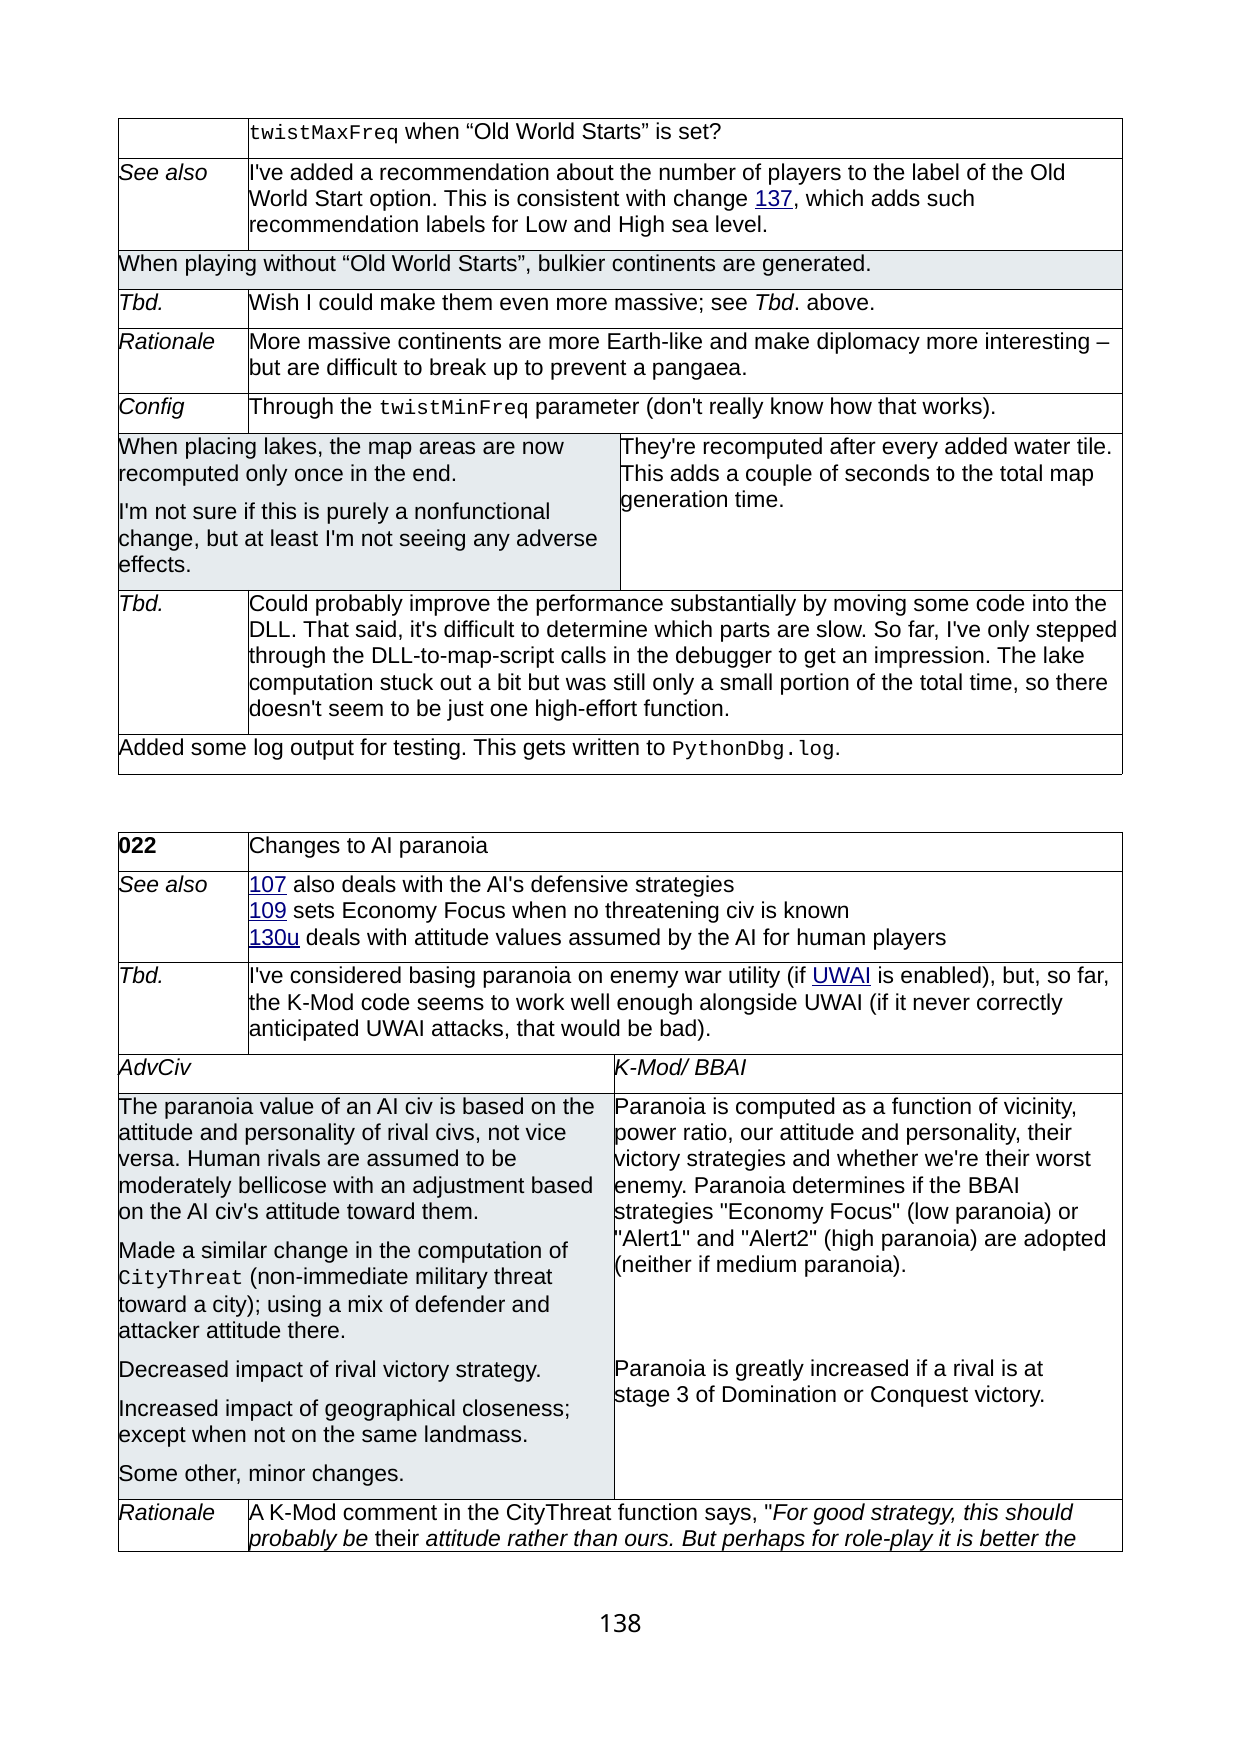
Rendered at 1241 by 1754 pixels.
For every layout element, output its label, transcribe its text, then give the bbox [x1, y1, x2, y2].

table_cell When playing without “Old World Starts”, bulkier continents are generated. [119, 251, 1122, 289]
table_cell See also [119, 159, 248, 250]
table_cell Config [119, 394, 248, 433]
table_cell A K-Mod comment in the CityThreat function says, "For good strategy, this should probably be their attitude rather than ours. But perhaps for role-play it is better the [249, 1500, 1122, 1551]
table_cell They're recomputed after every added water tile. This adds a couple of seconds to the total map generation time. [621, 434, 1122, 590]
table_cell K-Mod/ BBAI [615, 1055, 1122, 1093]
table_cell AdvCiv [119, 1055, 614, 1093]
table_cell 107 also deals with the AI's defensive strategies 109 sets Economy Focus when no threatening civ is known 130u deals with attitude values assumed by the AI for human players [249, 872, 1122, 962]
table_cell Wish I could make them even more massive; see Tbd. above. [249, 290, 1122, 328]
table_cell I've considered basing paranoia on enemy war utility (if UWAI is enabled), but, so far, the K-Mod code seems to work well enough alongside UWAI (if it never correctly anticipated UWAI attacks, that would be bad). [249, 963, 1122, 1054]
table_cell Tbd. [119, 290, 248, 328]
table_cell Could probably improve the performance substantially by moving some code into the DLL. That said, it's difficult to determine which parts are slow. So far, I've only stepped through the DLL-to-map-script calls in the debugger to get an impression. The lake computation stuck out a bit but was still only a small portion of the total time, so there doesn't seem to be just one high-effort function. [249, 591, 1122, 734]
table_cell [119, 119, 248, 158]
table_cell I've added a recommendation about the number of players to the label of the Old World Start option. This is consistent with change 137, which adds such recommendation labels for Low and High sea level. [249, 159, 1122, 250]
table_cell When placing lakes, the map areas are now recomputed only once in the end. I'm not sure if this is purely a nonfunctional change, but at least I'm not seeing any adverse effects. [119, 434, 620, 590]
table_cell Added some log output for testing. This gets written to PythonDbg.log. [119, 735, 1122, 774]
table_cell More massive continents are more Earth-like and make diplomacy more interesting – but are difficult to break up to prevent a pangaea. [249, 329, 1122, 393]
table_cell See also [119, 872, 248, 962]
table_cell Tbd. [119, 963, 248, 1054]
table_cell Through the twistMinFreq parameter (don't really know how that works). [249, 394, 1122, 433]
table_header Changes to AI paranoia [249, 833, 1122, 871]
table_cell The paranoia value of an AI civ is based on the attitude and personality of rival civs, not vice versa. Human rivals are assumed to be moderately bellicose with an adjustment based on the AI civ's attitude toward them. Made a similar change in the computation of CityThreat (non-immediate military threat toward a city); using a mix of defender and attacker attitude there. Decreased impact of rival victory strategy. Increased impact of geographical closeness; except when not on the same landmass. Some other, minor changes. [119, 1094, 614, 1499]
table_cell Rationale [119, 329, 248, 393]
table_cell Paranoia is computed as a function of vicinity, power ratio, our attitude and personality, their victory strategies and whether we're their worst enemy. Paranoia determines if the BBAI strategies "Economy Focus" (low paranoia) or "Alert1" and "Alert2" (high paranoia) are adopted (neither if medium paranoia). Paranoia is greatly increased if a rival is at stage 3 of Domination or Conquest victory. [615, 1094, 1122, 1499]
table_header 022 [119, 833, 248, 871]
table_cell twistMaxFreq when “Old World Starts” is set? [249, 119, 1122, 158]
table_cell Tbd. [119, 591, 248, 734]
table_cell Rationale [119, 1500, 248, 1551]
